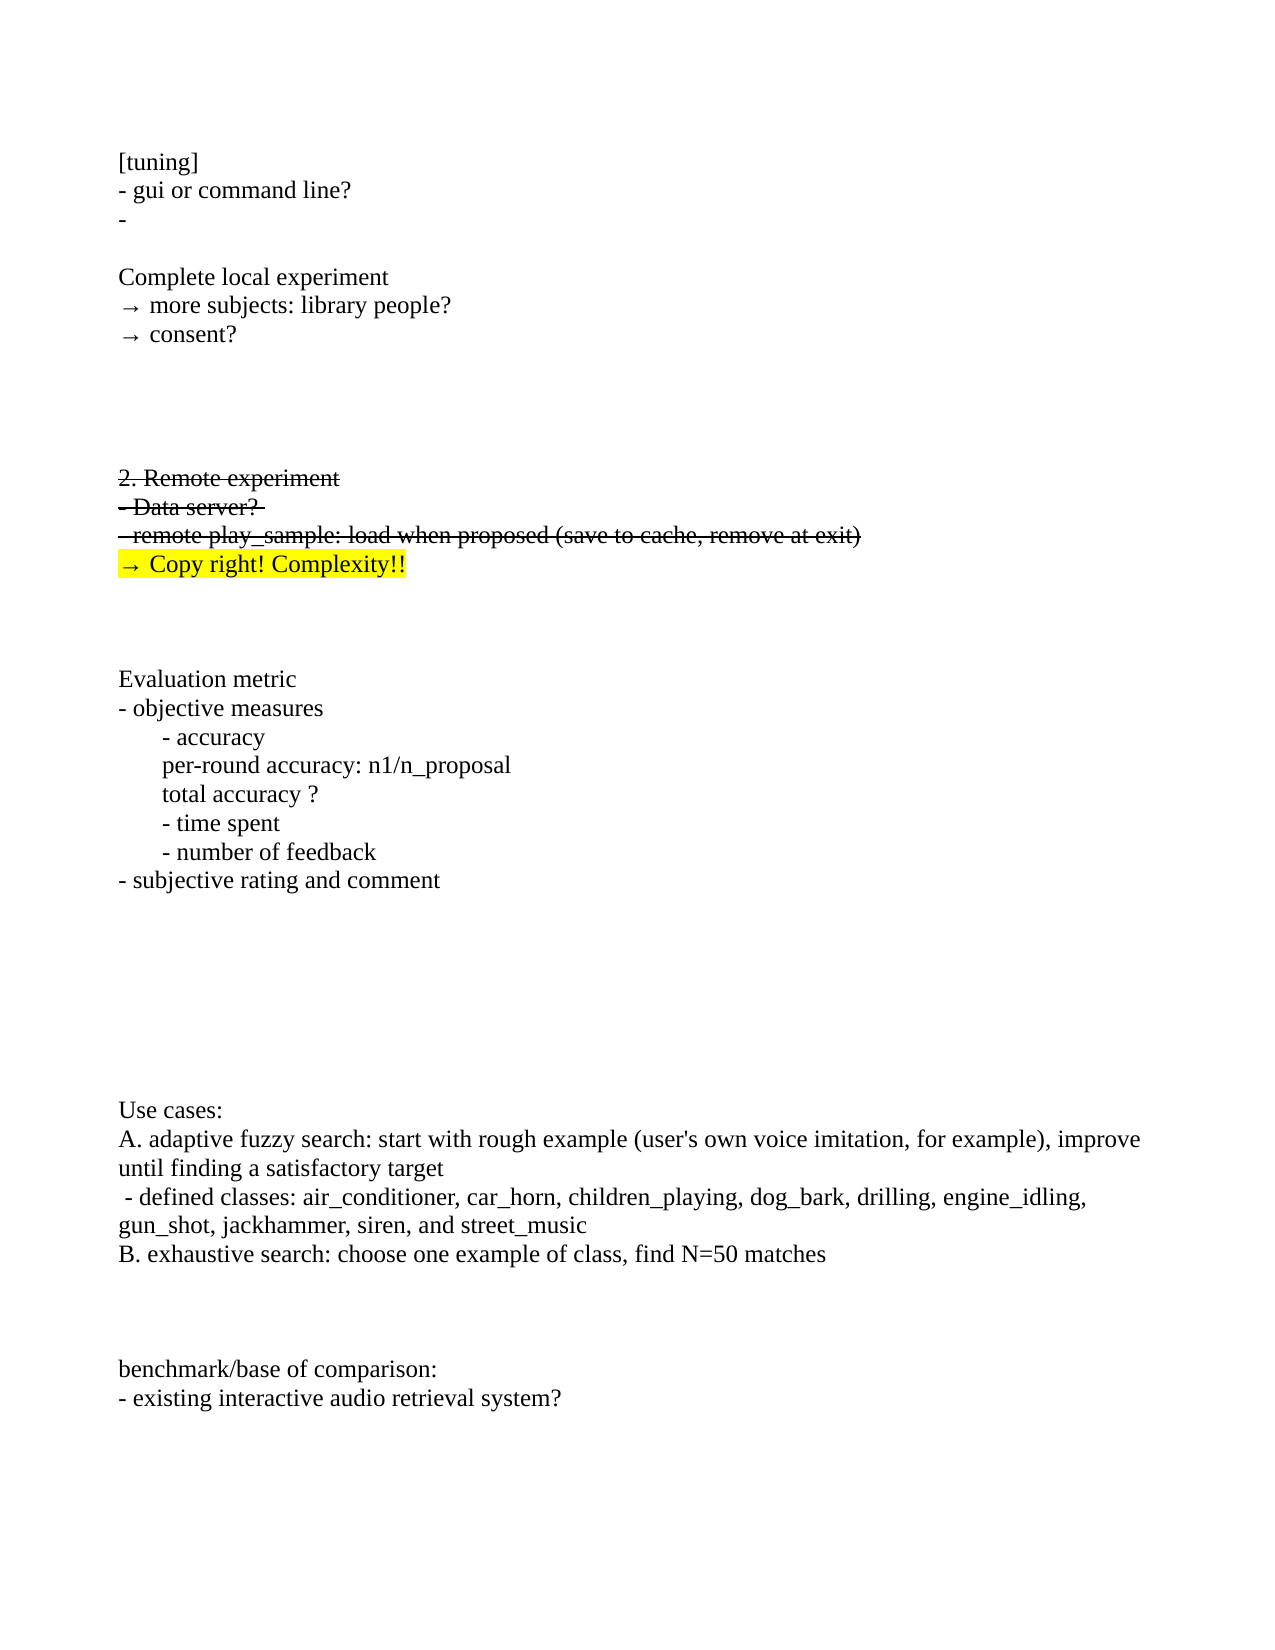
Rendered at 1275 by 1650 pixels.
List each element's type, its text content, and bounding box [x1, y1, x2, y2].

text - number of feedback [118, 837, 1157, 866]
text - Data server? [118, 492, 1157, 521]
text Evaluation metric [118, 664, 1157, 693]
text benchmark/base of comparison: [118, 1354, 1157, 1383]
text Use cases: [118, 1096, 1157, 1124]
text 2. Remote experiment [118, 463, 1157, 492]
text - accuracy [118, 722, 1157, 751]
text - time spent [118, 808, 1157, 837]
text - subjective rating and comment [118, 866, 1157, 894]
text - [118, 204, 1157, 233]
text → consent? [118, 319, 1157, 348]
text [tuning] [118, 147, 1157, 176]
text Complete local experiment [118, 262, 1157, 291]
text - existing interactive audio retrieval system? [118, 1383, 1157, 1412]
text per-round accuracy: n1/n_proposal [118, 751, 1157, 779]
text - remote play_sample: load when proposed (save to cache, remove at exit) [118, 521, 1157, 549]
text → more subjects: library people? [118, 291, 1157, 319]
text A. adaptive fuzzy search: start with rough example (user's own voice imitation, for example), improve until finding a satisfactory target [118, 1124, 1157, 1182]
text - objective measures [118, 693, 1157, 722]
text - gui or command line? [118, 176, 1157, 204]
text B. exhaustive search: choose one example of class, find N=50 matches [118, 1239, 1157, 1268]
text → Copy right! Complexity!! [118, 549, 1157, 578]
text - defined classes: air_conditioner, car_horn, children_playing, dog_bark, drilling, engine_idling, gun_shot, jackhammer, siren, and street_music [118, 1182, 1157, 1239]
text total accuracy ? [118, 779, 1157, 808]
